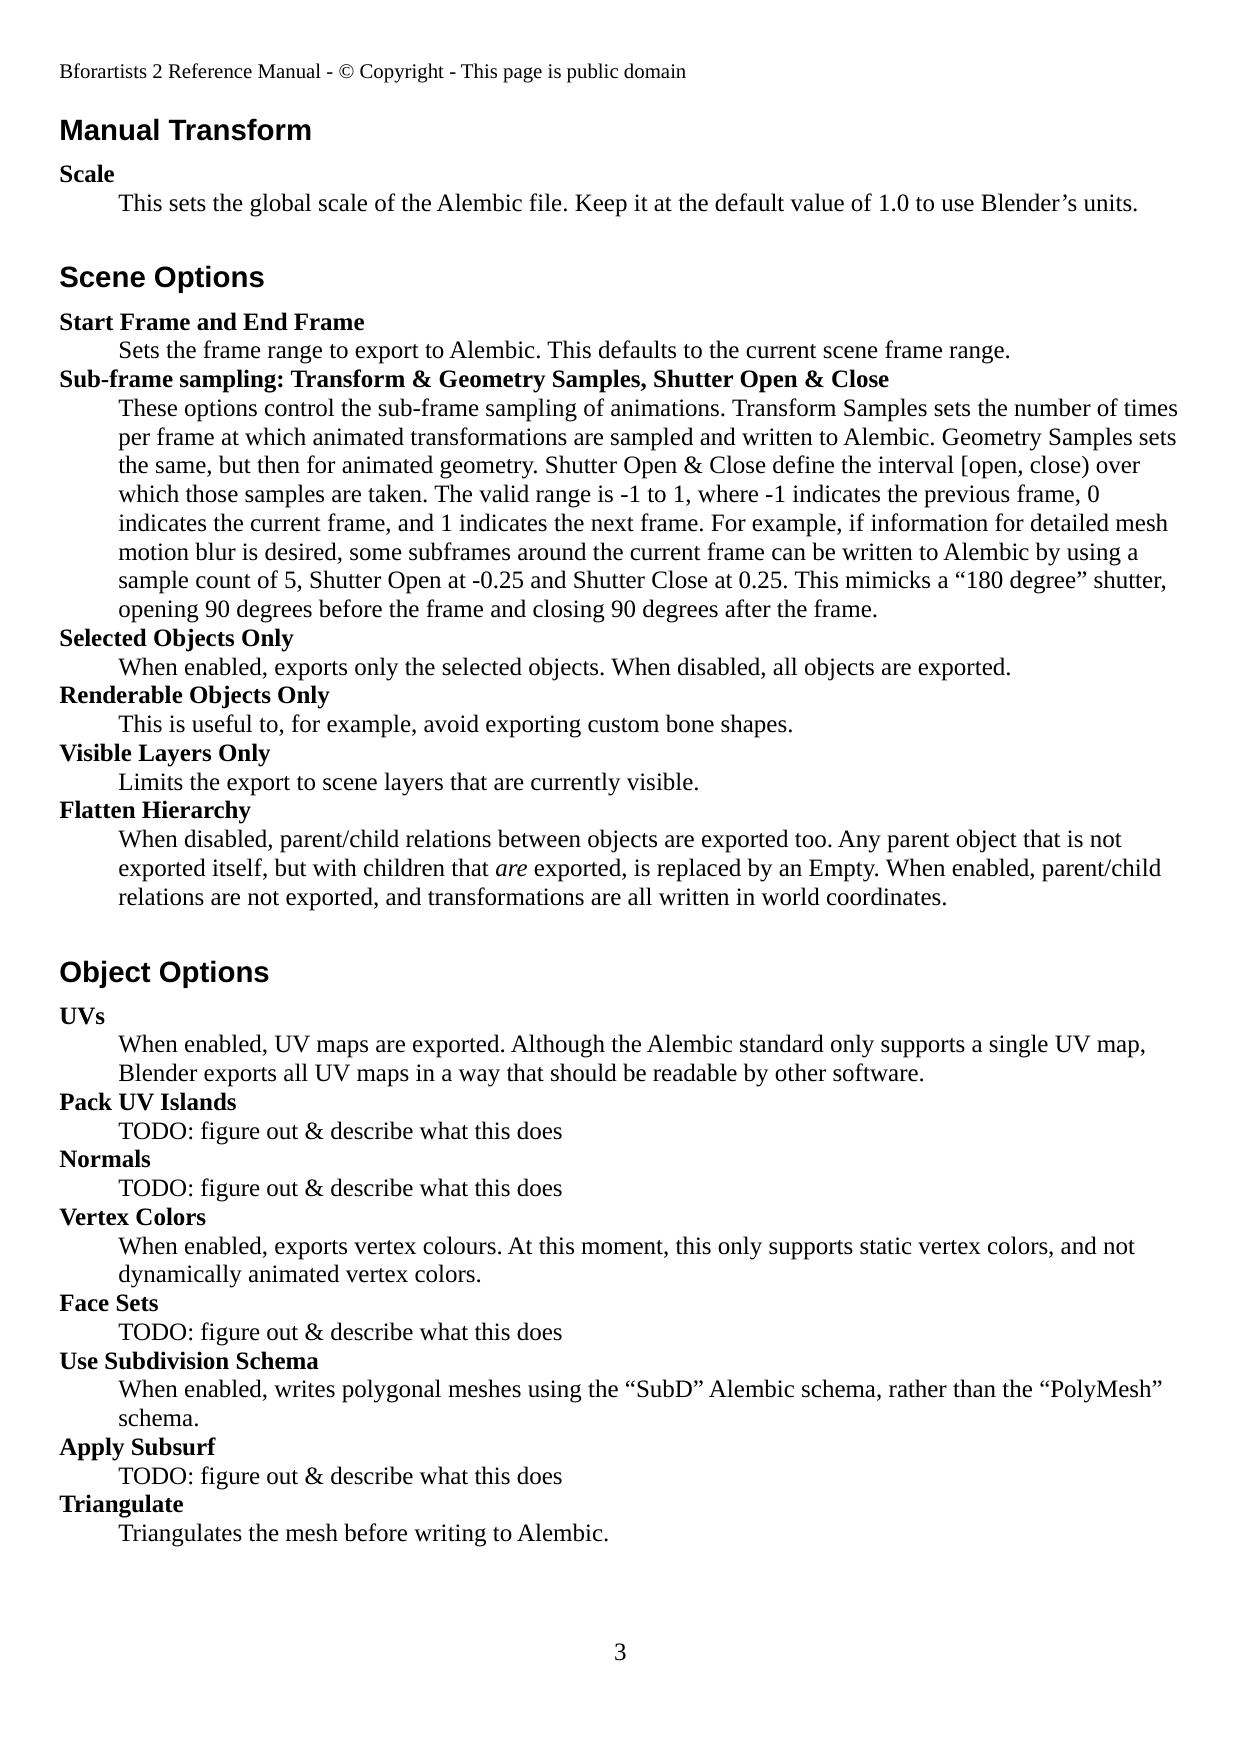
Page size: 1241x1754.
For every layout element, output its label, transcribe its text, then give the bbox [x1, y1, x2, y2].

list When enabled, writes polygonal meshes using the “SubD” Alembic schema, rather than the “PolyMesh” schema. [118, 1374, 1181, 1432]
list When disabled, parent/child relations between objects are exported too. Any parent object that is not exported itself, but with children that are exported, is replaced by an Empty. When enabled, parent/child relations are not exported, and transformations are all written in world coordinates. [118, 824, 1181, 910]
subtitle Pack UV Islands [59, 1087, 1181, 1116]
list Triangulates the mesh before writing to Alembic. [118, 1518, 1181, 1547]
list When enabled, exports vertex colours. At this moment, this only supports static vertex colors, and not dynamically animated vertex colors. [118, 1231, 1181, 1288]
subtitle Renderable Objects Only [59, 680, 1181, 709]
list TODO: figure out & describe what this does [118, 1317, 1181, 1346]
list When enabled, UV maps are exported. Although the Alembic standard only supports a single UV map, Blender exports all UV maps in a way that should be readable by other software. [118, 1029, 1181, 1087]
subtitle Scale [59, 159, 1181, 188]
subtitle Apply Subsurf [59, 1432, 1181, 1461]
subtitle Normals [59, 1144, 1181, 1173]
subtitle Triangulate [59, 1489, 1181, 1518]
subtitle Selected Objects Only [59, 623, 1181, 652]
list TODO: figure out & describe what this does [118, 1116, 1181, 1144]
subtitle Visible Layers Only [59, 738, 1181, 767]
subtitle Start Frame and End Frame [59, 307, 1181, 335]
list Sets the frame range to export to Alembic. This defaults to the current scene frame range. [118, 335, 1181, 364]
subtitle Face Sets [59, 1288, 1181, 1317]
list When enabled, exports only the selected objects. When disabled, all objects are exported. [118, 652, 1181, 680]
list This is useful to, for example, avoid exporting custom bone shapes. [118, 709, 1181, 738]
subtitle UVs [59, 1001, 1181, 1029]
subtitle Vertex Colors [59, 1202, 1181, 1231]
subtitle Sub-frame sampling: Transform & Geometry Samples, Shutter Open & Close [59, 364, 1181, 393]
list TODO: figure out & describe what this does [118, 1461, 1181, 1489]
subtitle Flatten Hierarchy [59, 795, 1181, 824]
subtitle Scene Options [59, 260, 1181, 294]
list TODO: figure out & describe what this does [118, 1173, 1181, 1202]
list Limits the export to scene layers that are currently visible. [118, 767, 1181, 795]
subtitle Object Options [59, 954, 1181, 988]
subtitle Use Subdivision Schema [59, 1346, 1181, 1374]
list This sets the global scale of the Alembic file. Keep it at the default value of 1.0 to use Blender’s units. [118, 188, 1181, 216]
list These options control the sub-frame sampling of animations. Transform Samples sets the number of times per frame at which animated transformations are sampled and written to Alembic. Geometry Samples sets the same, but then for animated geometry. Shutter Open & Close define the interval [open, close) over which those samples are taken. The valid range is -1 to 1, where -1 indicates the previous frame, 0 indicates the current frame, and 1 indicates the next frame. For example, if information for detailed mesh motion blur is desired, some subframes around the current frame can be written to Alembic by using a sample count of 5, Shutter Open at -0.25 and Shutter Close at 0.25. This mimicks a “180 degree” shutter, opening 90 degrees before the frame and closing 90 degrees after the frame. [118, 393, 1181, 623]
subtitle Manual Transform [59, 113, 1181, 146]
